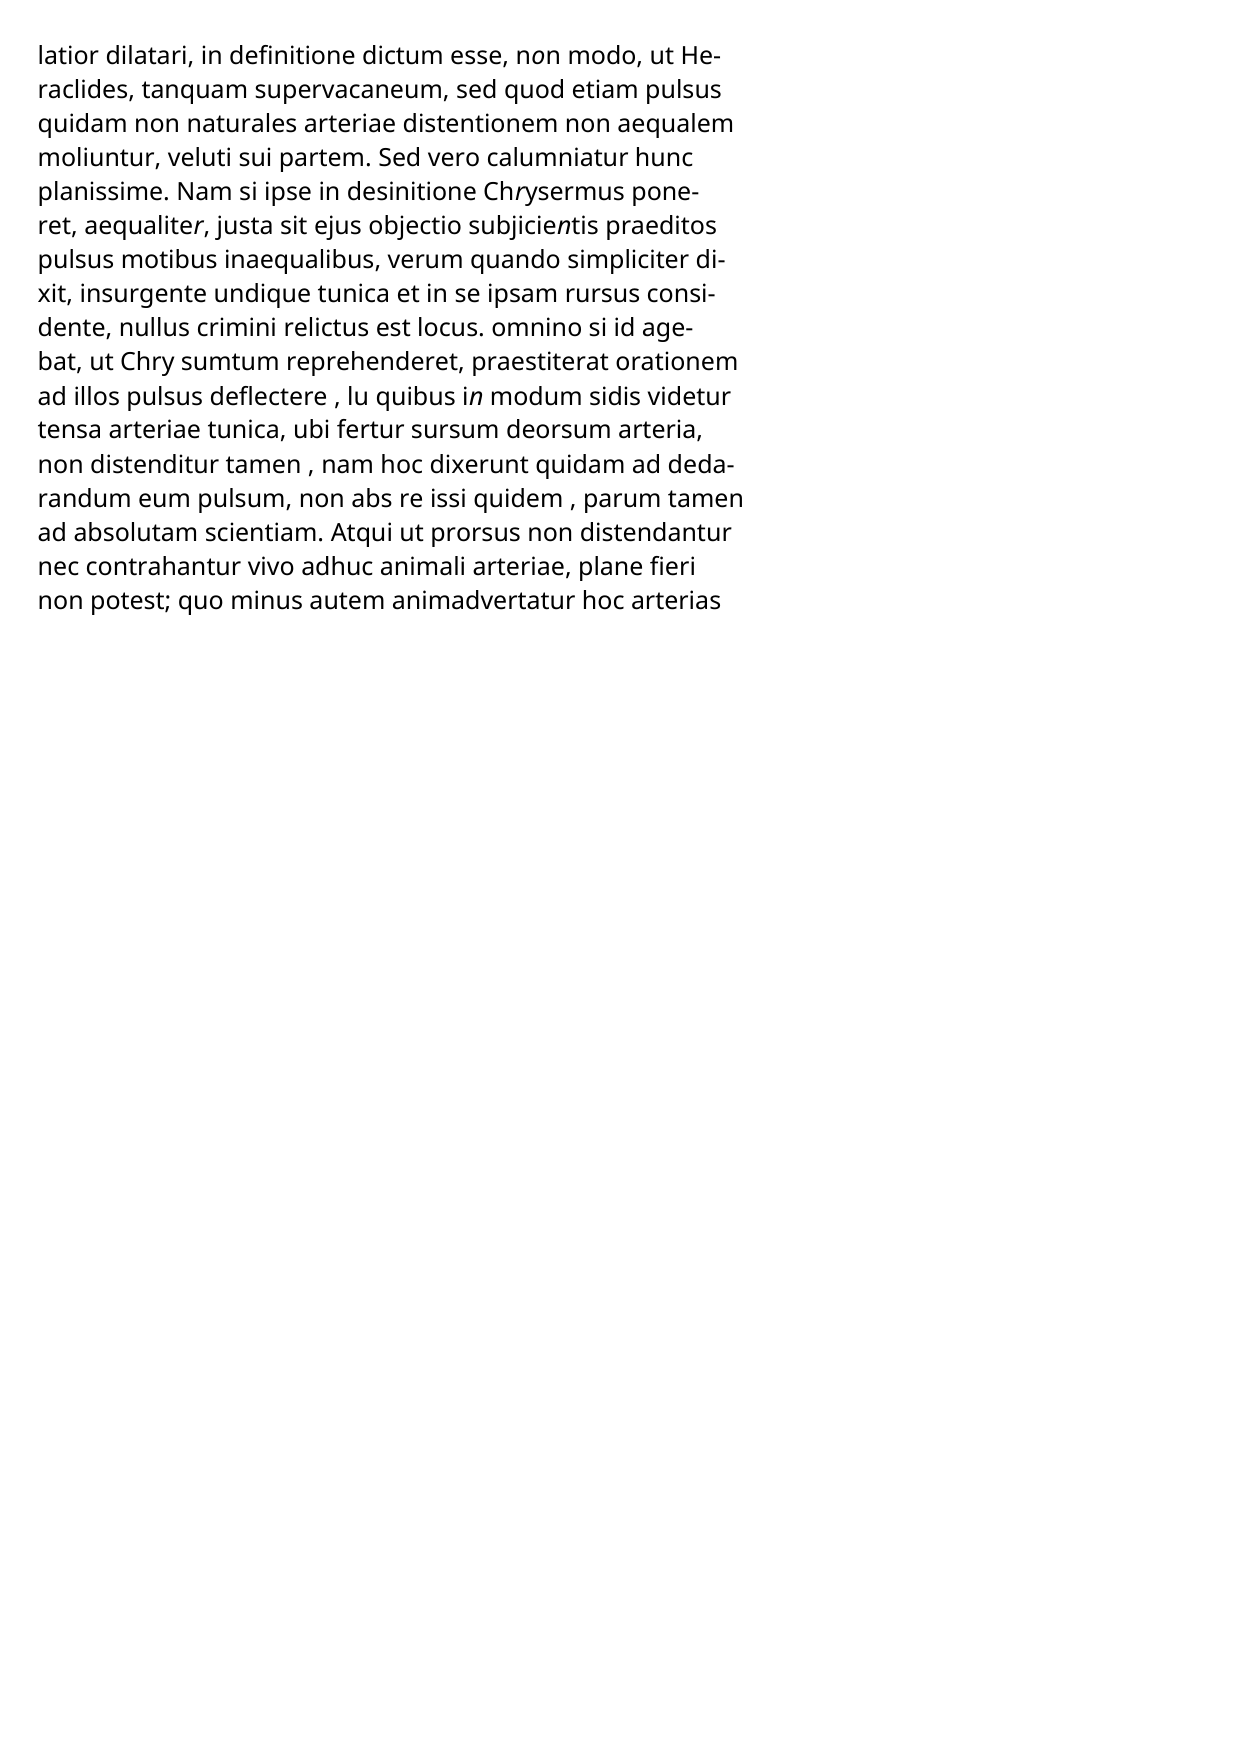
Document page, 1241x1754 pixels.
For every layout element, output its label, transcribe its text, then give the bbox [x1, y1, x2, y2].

text latior dilatari, in definitione dictum esse, non modo, ut He- raclides, tanquam supervacaneum, sed quod etiam pulsus quidam non naturales arteriae distentionem non aequalem moliuntur, veluti sui partem. Sed vero calumniatur hunc planissime. Nam si ipse in desinitione Chrysermus pone- ret, aequaliter, justa sit ejus objectio subjicientis praeditos pulsus motibus inaequalibus, verum quando simpliciter di- xit, insurgente undique tunica et in se ipsam rursus consi- dente, nullus crimini relictus est locus. omnino si id age- bat, ut Chry sumtum reprehenderet, praestiterat orationem ad illos pulsus deflectere , lu quibus in modum sidis videtur tensa arteriae tunica, ubi fertur sursum deorsum arteria, non distenditur tamen , nam hoc dixerunt quidam ad deda- randum eum pulsum, non abs re issi quidem , parum tamen ad absolutam scientiam. Atqui ut prorsus non distendantur nec contrahantur vivo adhuc animali arteriae, plane fieri non potest; quo minus autem animadvertatur hoc arterias [37, 37, 1203, 617]
